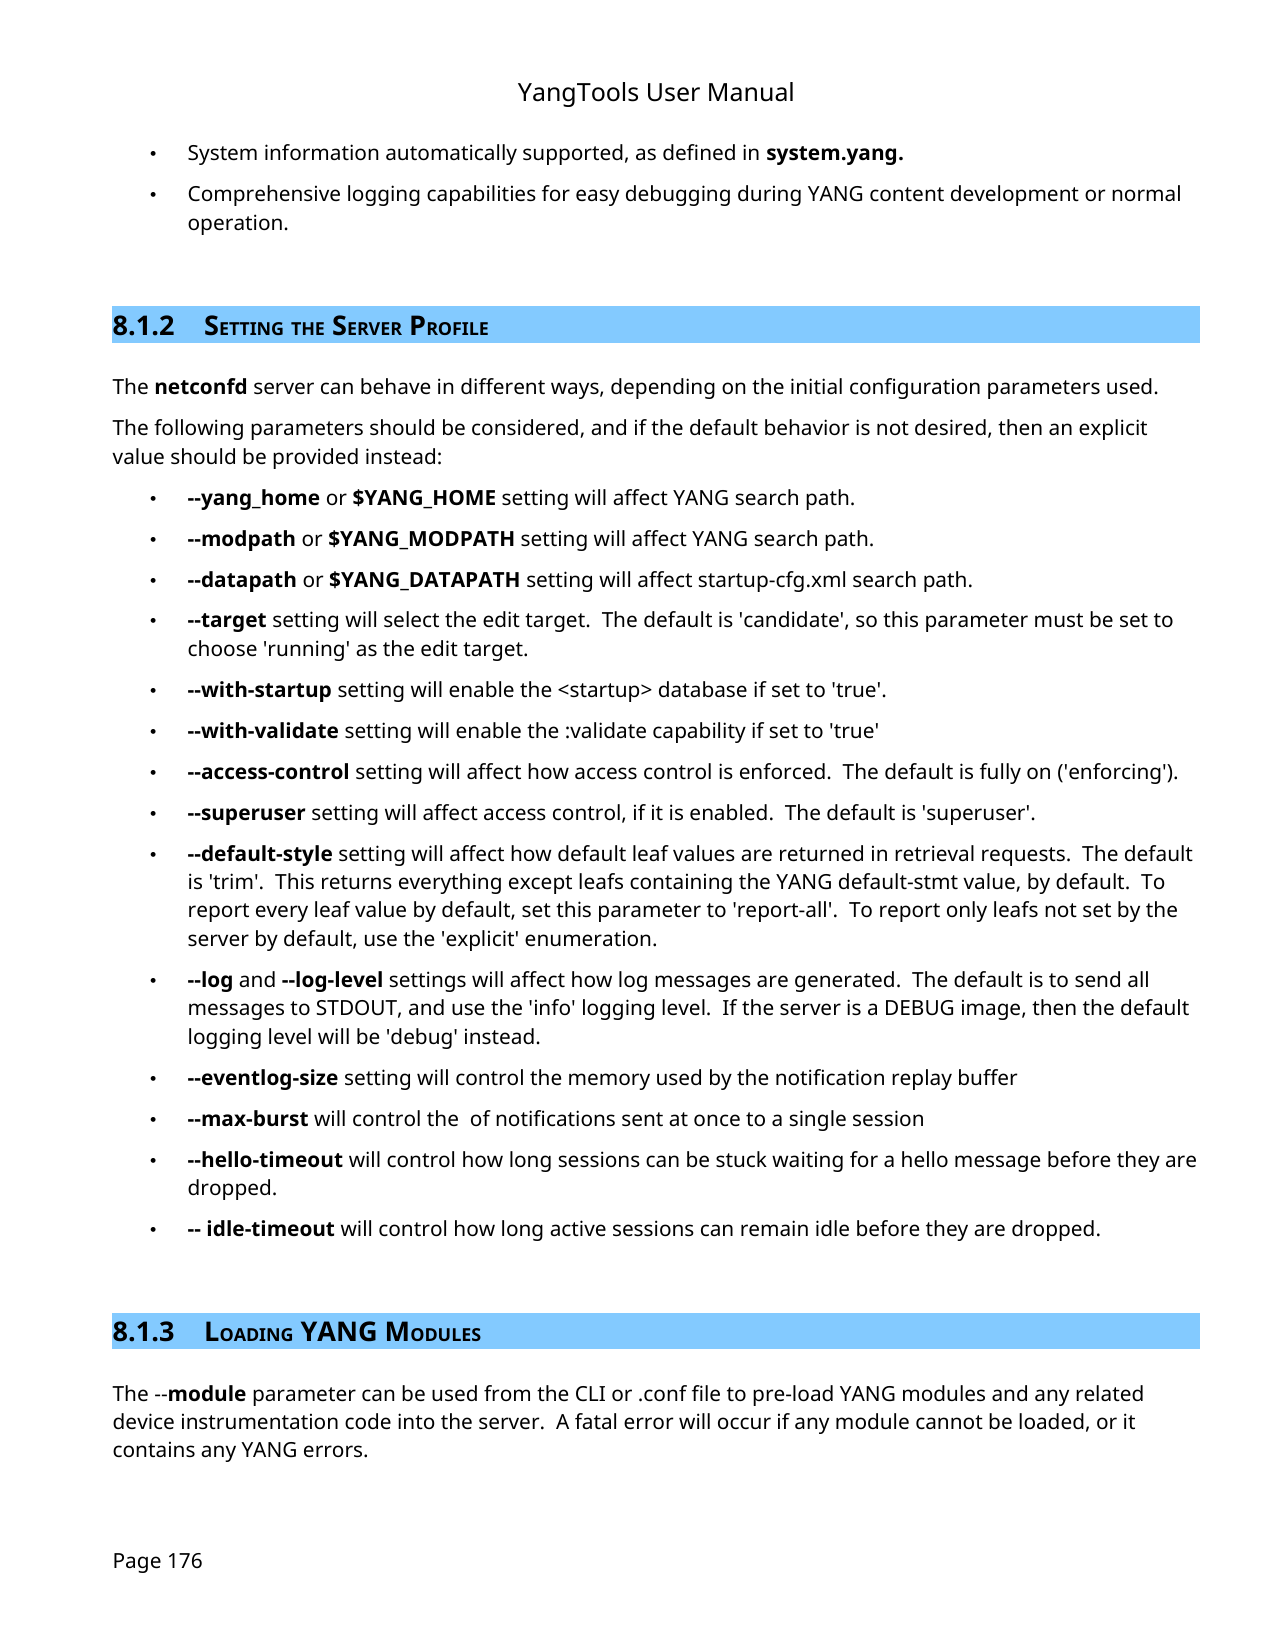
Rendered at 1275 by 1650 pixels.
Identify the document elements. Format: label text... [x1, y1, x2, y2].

list System information automatically supported, as defined in system.yang. [150, 138, 1200, 167]
list --superuser setting will affect access control, if it is enabled. The default is 'superuser'. [150, 798, 1200, 826]
list --log and --log-level settings will affect how log messages are generated. The default is to send all messages to STDOUT, and use the 'info' logging level. If the server is a DEBUG image, then the default logging level will be 'debug' instead. [150, 965, 1200, 1050]
list --eventlog-size setting will control the memory used by the notification replay buffer [150, 1063, 1200, 1091]
list --max-burst will control the of notifications sent at once to a single session [150, 1104, 1200, 1132]
list --yang_home or $YANG_HOME setting will affect YANG search path. [150, 483, 1200, 511]
list --datapath or $YANG_DATAPATH setting will affect startup-cfg.xml search path. [150, 565, 1200, 593]
subtitle Loading YANG Modules [112, 1313, 1200, 1349]
list --modpath or $YANG_MODPATH setting will affect YANG search path. [150, 524, 1200, 552]
list Comprehensive logging capabilities for easy debugging during YANG content development or normal operation. [150, 179, 1200, 236]
text The --module parameter can be used from the CLI or .conf file to pre-load YANG modules and any related device instrumentation code into the server. A fatal error will occur if any module cannot be loaded, or it contains any YANG errors. [112, 1379, 1200, 1464]
list --access-control setting will affect how access control is enforced. The default is fully on ('enforcing'). [150, 757, 1200, 785]
list --target setting will select the edit target. The default is 'candidate', so this parameter must be set to choose 'running' as the edit target. [150, 606, 1200, 662]
list -- idle-timeout will control how long active sessions can remain idle before they are dropped. [150, 1214, 1200, 1242]
list --hello-timeout will control how long sessions can be stuck waiting for a hello message before they are dropped. [150, 1145, 1200, 1202]
text The following parameters should be considered, and if the default behavior is not desired, then an explicit value should be provided instead: [112, 413, 1200, 470]
list --with-validate setting will enable the :validate capability if set to 'true' [150, 716, 1200, 744]
text The netconfd server can behave in different ways, depending on the initial configuration parameters used. [112, 372, 1200, 401]
list --with-startup setting will enable the <startup> database if set to 'true'. [150, 675, 1200, 703]
list --default-style setting will affect how default leaf values are returned in retrieval requests. The default is 'trim'. This returns everything except leafs containing the YANG default-stmt value, by default. To report every leaf value by default, set this parameter to 'report-all'. To report only leafs not set by the server by default, use the 'explicit' enumeration. [150, 839, 1200, 952]
subtitle Setting the Server Profile [112, 306, 1200, 343]
